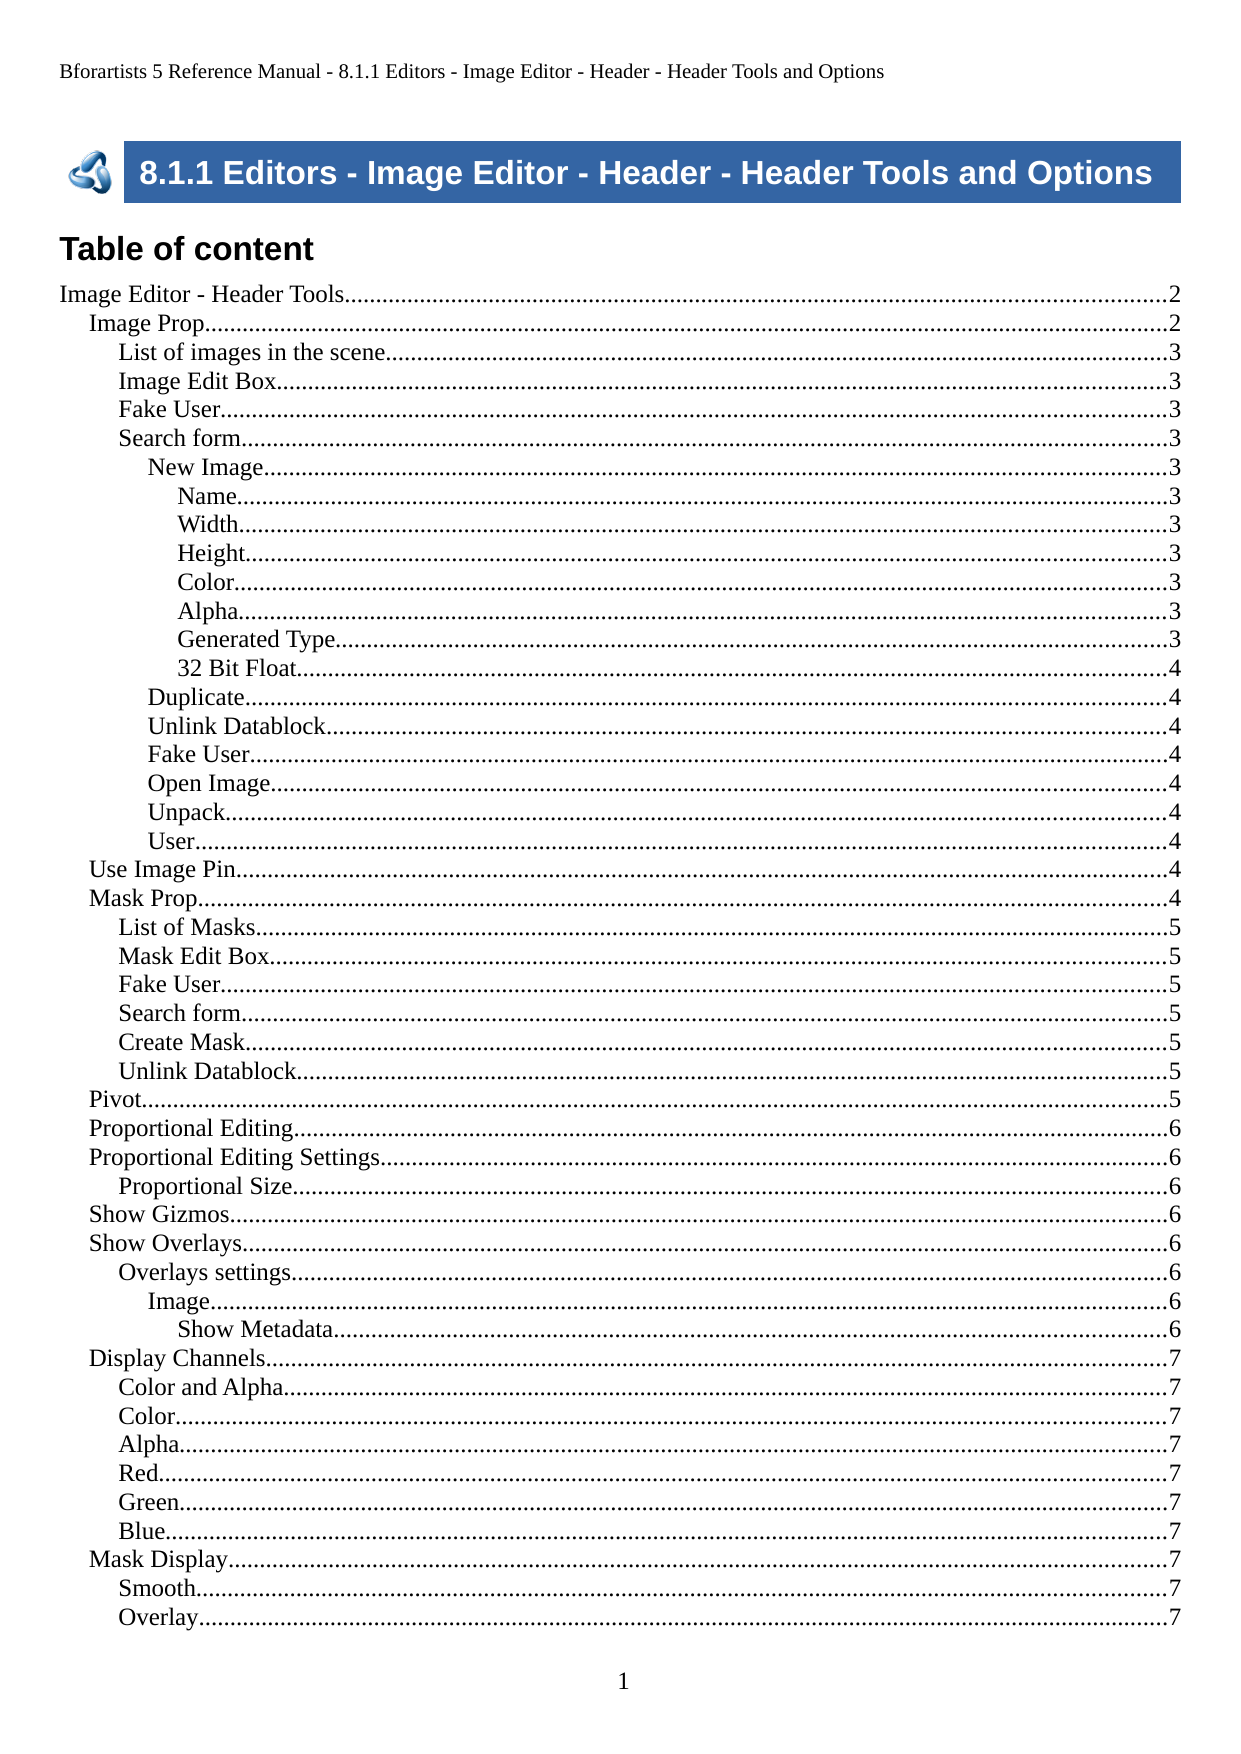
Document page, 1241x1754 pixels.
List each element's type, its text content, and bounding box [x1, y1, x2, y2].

text Proportional Size 6 [118, 1171, 1181, 1199]
text Pivot 5 [88, 1084, 1181, 1113]
text Fake User 5 [118, 969, 1181, 998]
text Search form 5 [118, 998, 1181, 1027]
text Overlay 7 [118, 1602, 1181, 1631]
text Fake User 4 [147, 739, 1181, 768]
text Width 3 [177, 509, 1181, 538]
table_header [59, 141, 124, 203]
text Image Editor - Header Tools 2 [59, 279, 1181, 308]
text Use Image Pin 4 [88, 854, 1181, 883]
text Alpha 3 [177, 596, 1181, 624]
text 32 Bit Float 4 [177, 653, 1181, 682]
text New Image 3 [147, 452, 1181, 481]
text Name 3 [177, 481, 1181, 509]
text Red 7 [118, 1458, 1181, 1487]
text Smooth 7 [118, 1573, 1181, 1602]
text Color 7 [118, 1401, 1181, 1429]
text List of images in the scene 3 [118, 337, 1181, 366]
text Color and Alpha 7 [118, 1372, 1181, 1401]
text Image Prop 2 [88, 308, 1181, 337]
text Height 3 [177, 538, 1181, 567]
table_header 8.1.1 Editors - Image Editor - Header - Header Tools and Options [124, 141, 1181, 203]
picture [65, 147, 114, 197]
text Mask Edit Box 5 [118, 941, 1181, 969]
text Proportional Editing Settings 6 [88, 1142, 1181, 1171]
text Alpha 7 [118, 1429, 1181, 1458]
subtitle Table of content [59, 228, 1181, 267]
text Image Edit Box 3 [118, 366, 1181, 394]
text Mask Display 7 [88, 1544, 1181, 1573]
text Create Mask 5 [118, 1027, 1181, 1056]
text Unlink Datablock 4 [147, 711, 1181, 739]
text Overlays settings 6 [118, 1257, 1181, 1286]
text Proportional Editing 6 [88, 1113, 1181, 1142]
text Blue 7 [118, 1516, 1181, 1544]
text Duplicate 4 [147, 682, 1181, 711]
text Fake User 3 [118, 394, 1181, 423]
text Display Channels 7 [88, 1343, 1181, 1372]
text List of Masks 5 [118, 912, 1181, 941]
text Image 6 [147, 1286, 1181, 1314]
text Show Gizmos 6 [88, 1199, 1181, 1228]
text Unlink Datablock 5 [118, 1056, 1181, 1084]
text Search form 3 [118, 423, 1181, 452]
text Show Overlays 6 [88, 1228, 1181, 1257]
text Green 7 [118, 1487, 1181, 1516]
text User 4 [147, 826, 1181, 854]
text Generated Type 3 [177, 624, 1181, 653]
text Mask Prop 4 [88, 883, 1181, 912]
text Show Metadata 6 [177, 1314, 1181, 1343]
text Color 3 [177, 567, 1181, 596]
text Unpack 4 [147, 797, 1181, 826]
text Open Image 4 [147, 768, 1181, 797]
